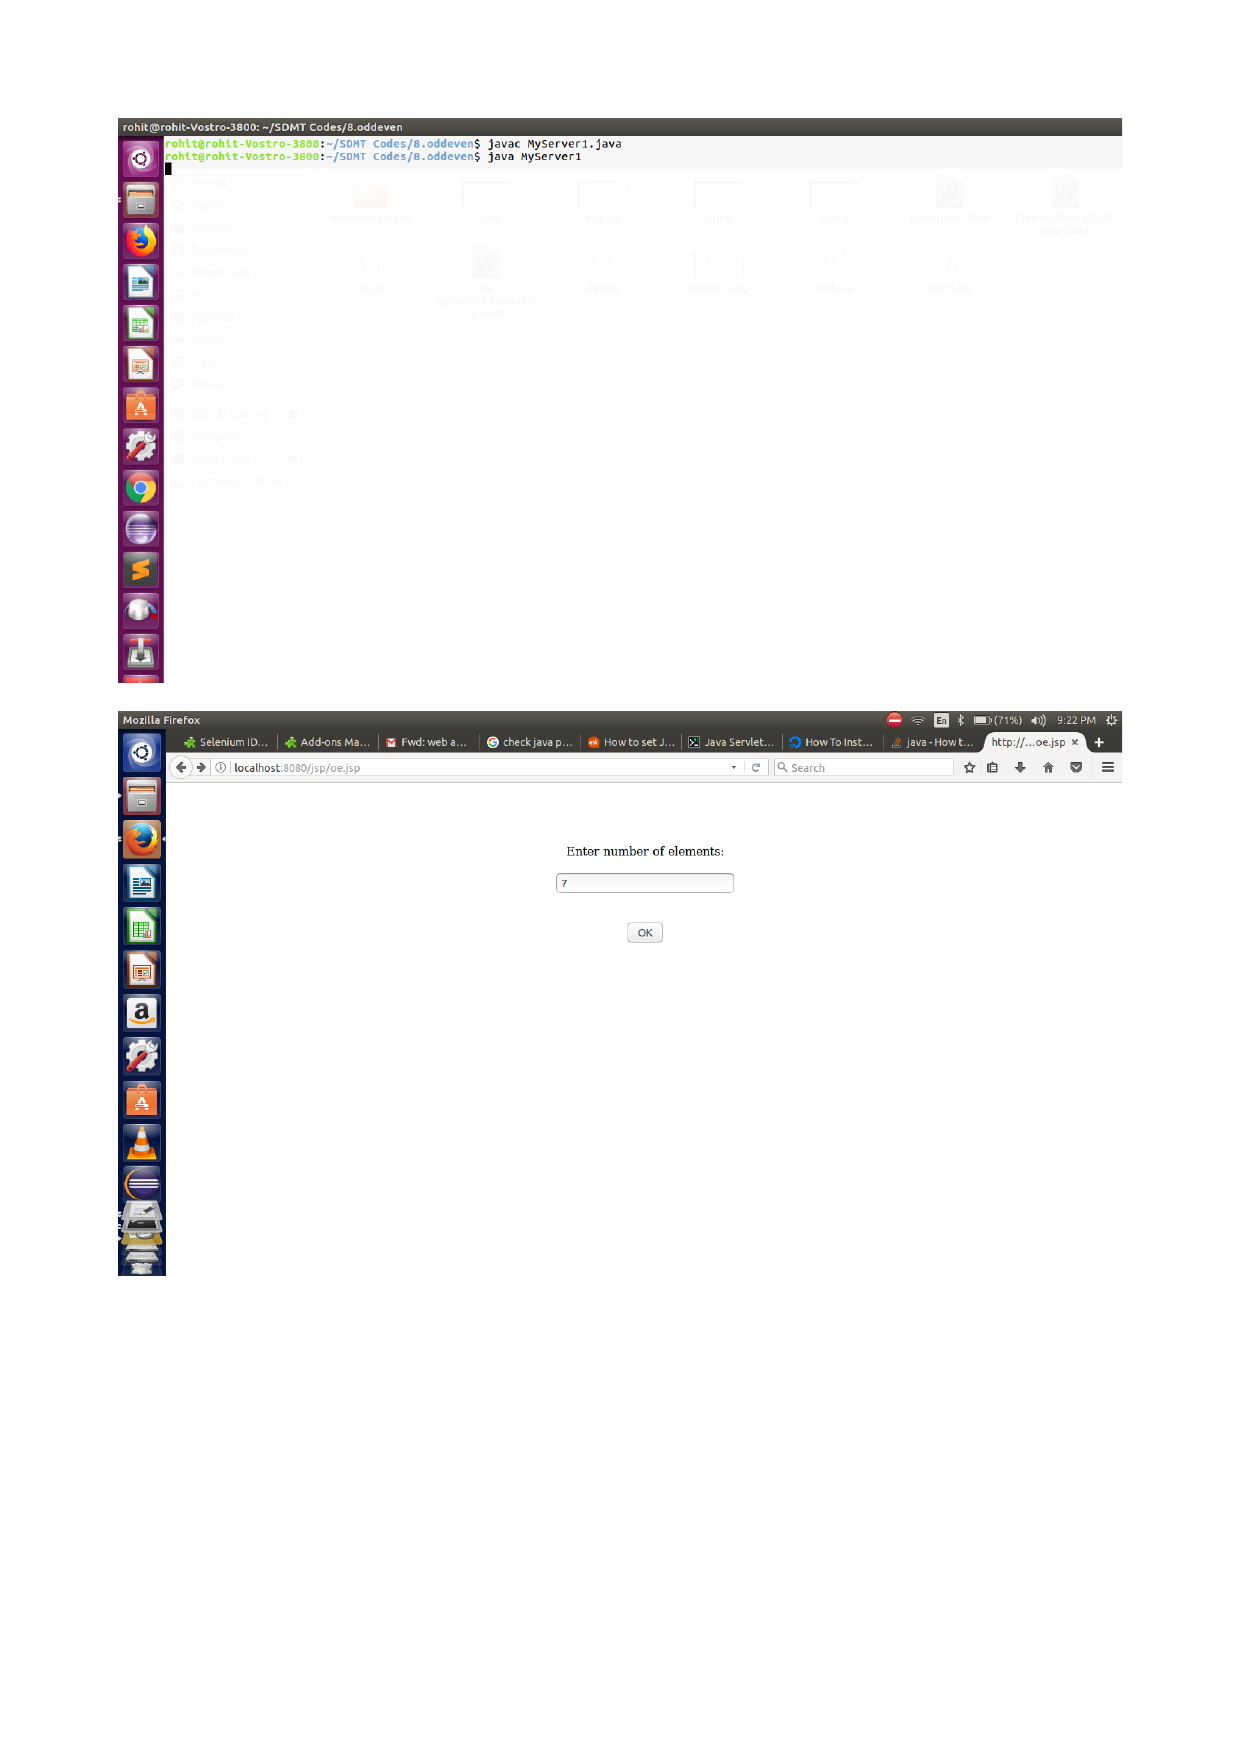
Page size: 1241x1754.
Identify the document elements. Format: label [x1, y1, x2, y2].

picture [118, 118, 1123, 683]
picture [118, 711, 1123, 1276]
